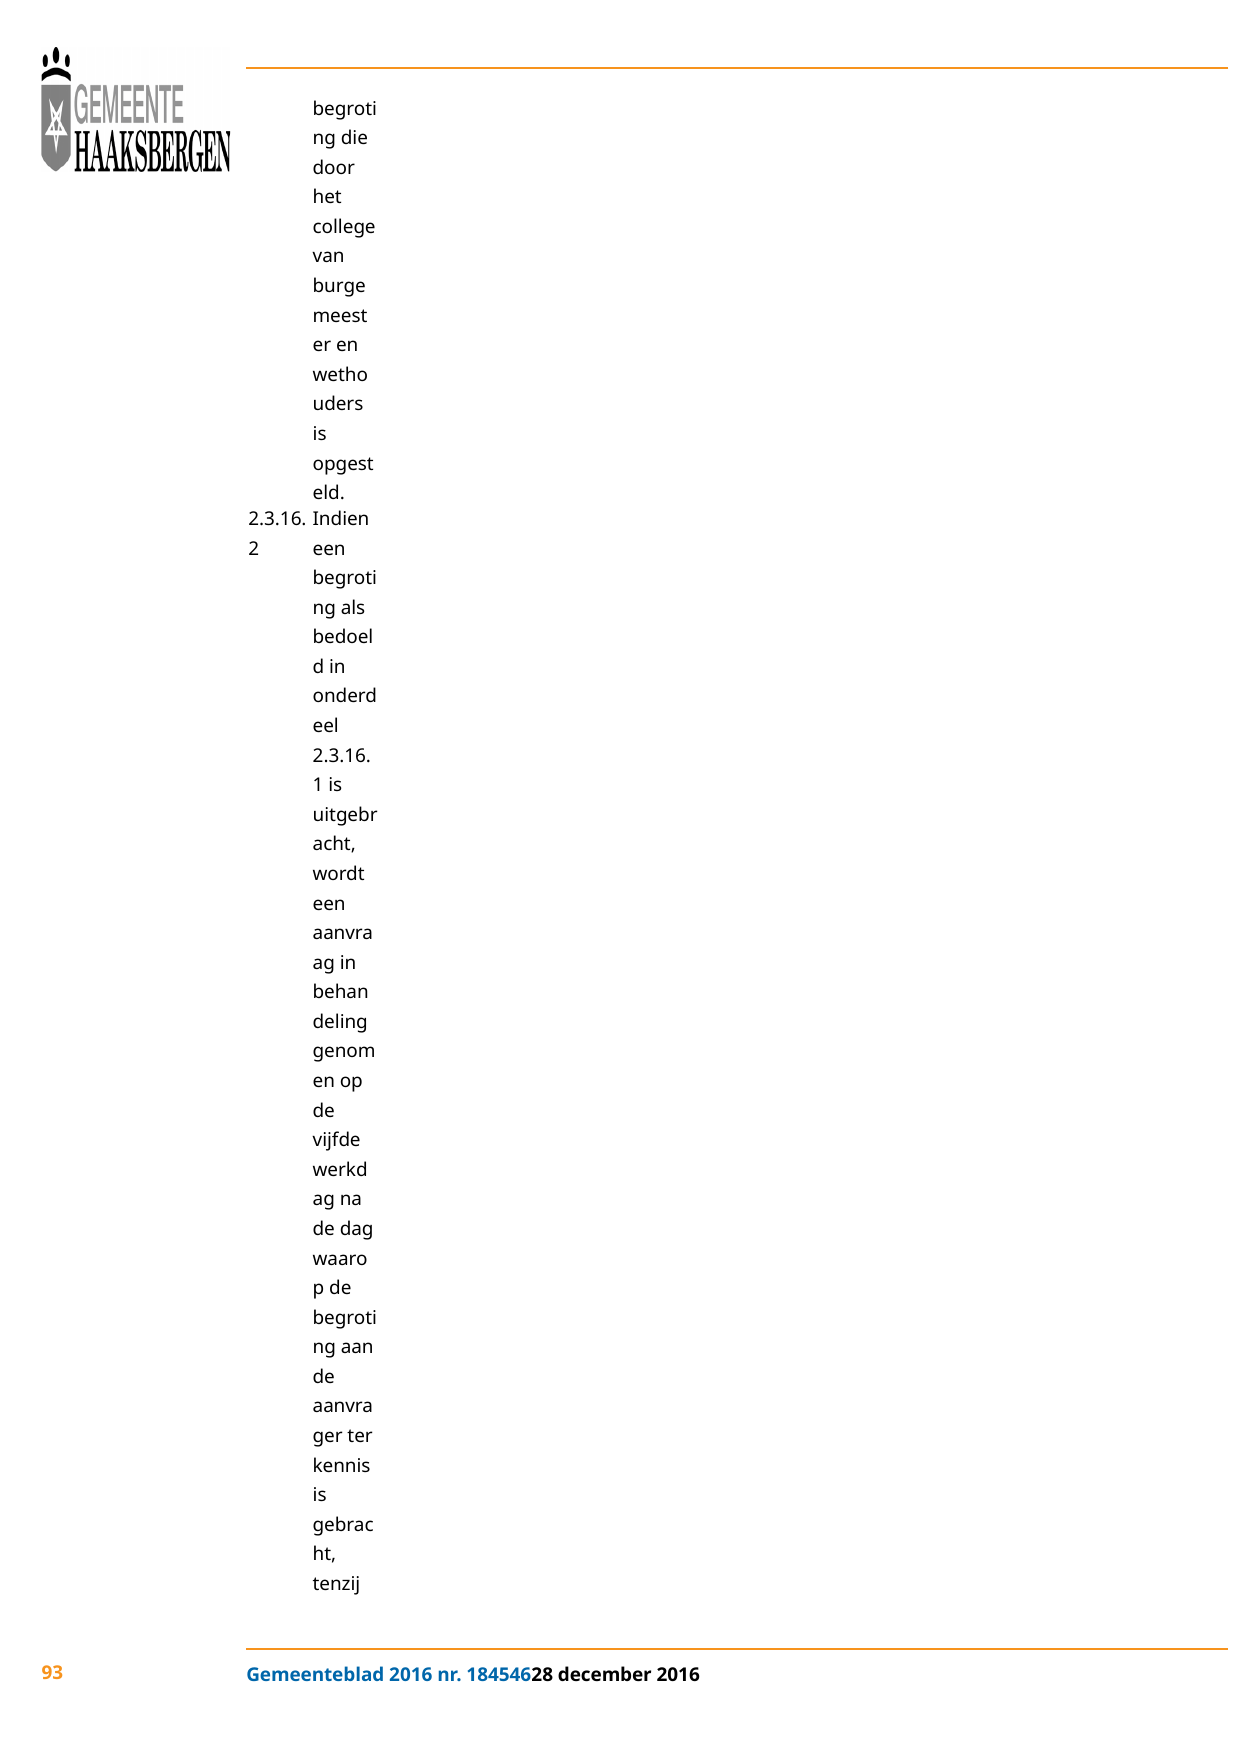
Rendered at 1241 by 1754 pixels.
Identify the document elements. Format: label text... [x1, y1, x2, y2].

table_cell [442, 95, 506, 505]
table_cell [377, 505, 442, 1596]
table_cell 2.3.16.2 [248, 505, 312, 1596]
table_cell begroting die door het college van burgemeester en wethouders is opgesteld. [313, 95, 377, 505]
picture [41, 47, 231, 172]
table_cell [442, 505, 506, 1596]
table_cell Indien een begroting als bedoeld in onderdeel 2.3.16.1 is uitgebracht, wordt een aanvraag in behandeling genomen op de vijfde werkdag na de dag waarop de begroting aan de aanvrager ter kennis is gebracht, tenzij [313, 505, 377, 1596]
table_cell [248, 95, 312, 505]
table_cell [377, 95, 442, 505]
